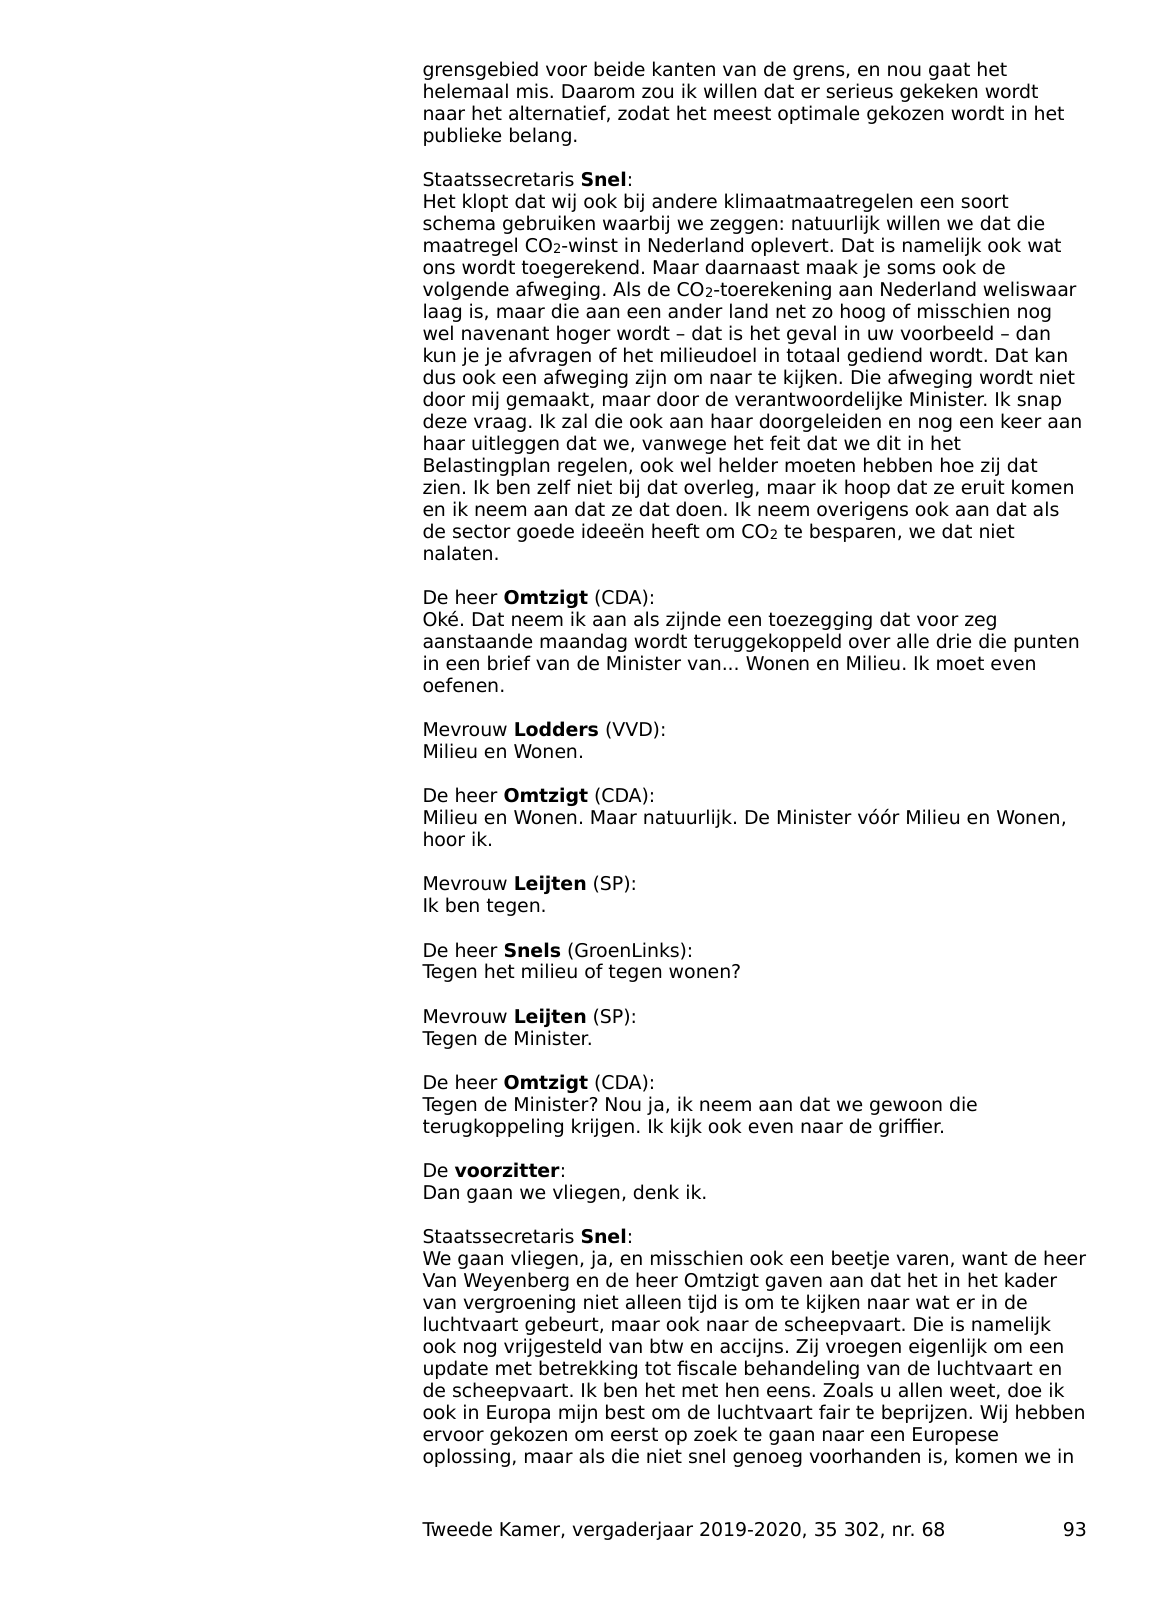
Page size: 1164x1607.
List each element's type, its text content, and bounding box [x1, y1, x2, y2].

text Milieu en Wonen. [422, 741, 1087, 763]
text Staatssecretaris Snel: [422, 169, 1087, 191]
text Milieu en Wonen. Maar natuurlijk. De Minister vóór Milieu en Wonen, hoor ik. [422, 807, 1087, 851]
text Tegen de Minister? Nou ja, ik neem aan dat we gewoon die terugkoppeling krijgen. Ik kijk ook even naar de griffier. [422, 1094, 1087, 1138]
text De heer Omtzigt (CDA): [422, 1072, 1087, 1094]
text De voorzitter: [422, 1160, 1087, 1182]
text Mevrouw Leijten (SP): [422, 1006, 1087, 1028]
text Mevrouw Lodders (VVD): [422, 719, 1087, 741]
text De heer Snels (GroenLinks): [422, 939, 1087, 961]
text Het klopt dat wij ook bij andere klimaatmaatregelen een soort schema gebruiken waarbij we zeggen: natuurlijk willen we dat die maatregel CO2-winst in Nederland oplevert. Dat is namelijk ook wat ons wordt toegerekend. Maar daarnaast maak je soms ook de volgende afweging. Als de CO2-toerekening aan Nederland weliswaar laag is, maar die aan een ander land net zo hoog of misschien nog wel navenant hoger wordt – dat is het geval in uw voorbeeld – dan kun je je afvragen of het milieudoel in totaal gediend wordt. Dat kan dus ook een afweging zijn om naar te kijken. Die afweging wordt niet door mij gemaakt, maar door de verantwoordelijke Minister. Ik snap deze vraag. Ik zal die ook aan haar doorgeleiden en nog een keer aan haar uitleggen dat we, vanwege het feit dat we dit in het Belastingplan regelen, ook wel helder moeten hebben hoe zij dat zien. Ik ben zelf niet bij dat overleg, maar ik hoop dat ze eruit komen en ik neem aan dat ze dat doen. Ik neem overigens ook aan dat als de sector goede ideeën heeft om CO2 te besparen, we dat niet nalaten. [422, 191, 1087, 565]
text Ik ben tegen. [422, 895, 1087, 917]
text Oké. Dat neem ik aan als zijnde een toezegging dat voor zeg aanstaande maandag wordt teruggekoppeld over alle drie die punten in een brief van de Minister van... Wonen en Milieu. Ik moet even oefenen. [422, 609, 1087, 697]
text De heer Omtzigt (CDA): [422, 785, 1087, 807]
text Tegen de Minister. [422, 1028, 1087, 1049]
text We gaan vliegen, ja, en misschien ook een beetje varen, want de heer Van Weyenberg en de heer Omtzigt gaven aan dat het in het kader van vergroening niet alleen tijd is om te kijken naar wat er in de luchtvaart gebeurt, maar ook naar de scheepvaart. Die is namelijk ook nog vrijgesteld van btw en accijns. Zij vroegen eigenlijk om een update met betrekking tot fiscale behandeling van de luchtvaart en de scheepvaart. Ik ben het met hen eens. Zoals u allen weet, doe ik ook in Europa mijn best om de luchtvaart fair te beprijzen. Wij hebben ervoor gekozen om eerst op zoek te gaan naar een Europese oplossing, maar als die niet snel genoeg voorhanden is, komen we in [422, 1248, 1087, 1468]
text Dan gaan we vliegen, denk ik. [422, 1182, 1087, 1204]
text grensgebied voor beide kanten van de grens, en nou gaat het helemaal mis. Daarom zou ik willen dat er serieus gekeken wordt naar het alternatief, zodat het meest optimale gekozen wordt in het publieke belang. [422, 59, 1087, 147]
text Mevrouw Leijten (SP): [422, 873, 1087, 895]
text Tegen het milieu of tegen wonen? [422, 961, 1087, 983]
text De heer Omtzigt (CDA): [422, 587, 1087, 609]
text Staatssecretaris Snel: [422, 1226, 1087, 1248]
